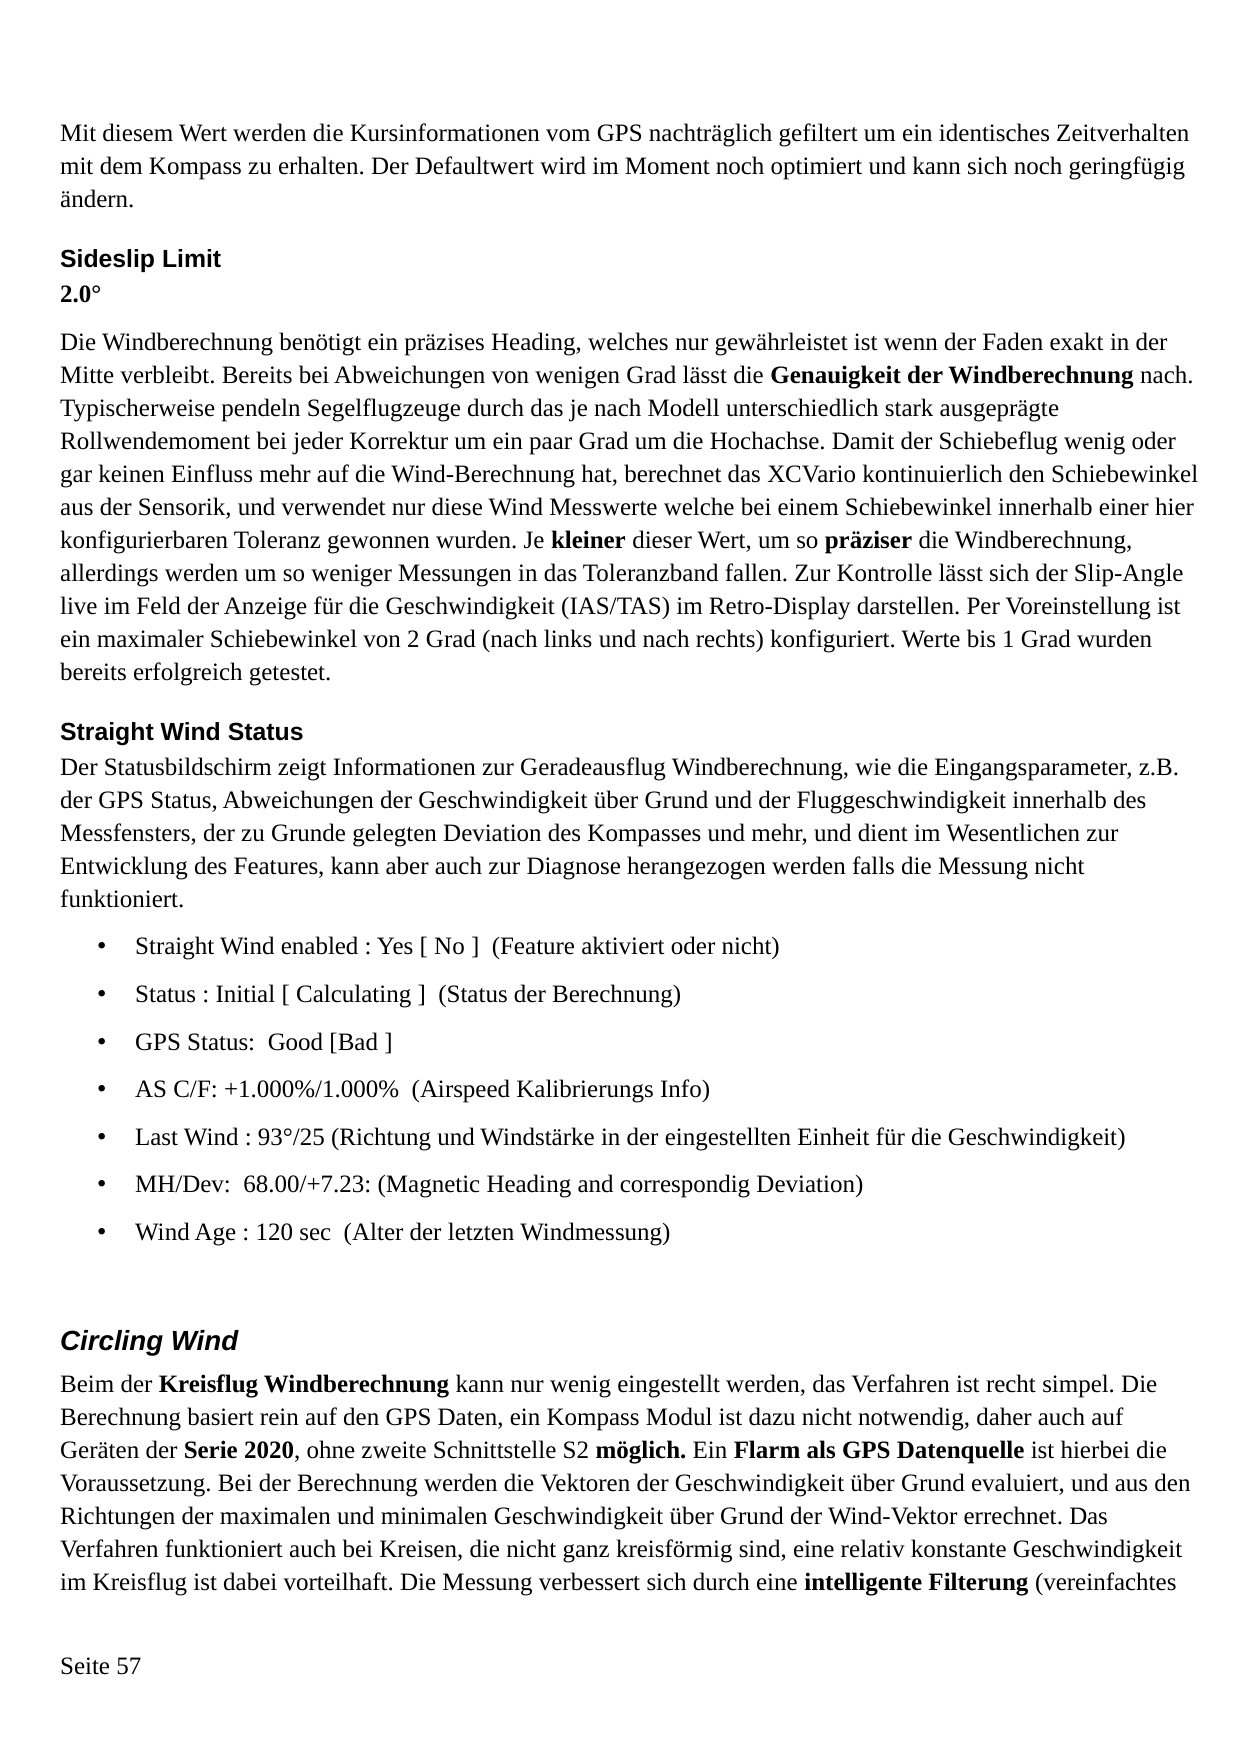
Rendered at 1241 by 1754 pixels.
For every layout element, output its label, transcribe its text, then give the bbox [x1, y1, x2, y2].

list Status : Initial [ Calculating ] (Status der Berechnung) [97, 979, 1207, 1008]
text 2.0° [60, 279, 1207, 308]
subtitle Circling Wind [60, 1325, 1207, 1357]
text Die Windberechnung benötigt ein präzises Heading, welches nur gewährleistet ist wenn der Faden exakt in der Mitte verbleibt. Bereits bei Abweichungen von wenigen Grad lässt die Genauigkeit der Windberechnung nach. Typischerweise pendeln Segelflugzeuge durch das je nach Modell unterschiedlich stark ausgeprägte Rollwendemoment bei jeder Korrektur um ein paar Grad um die Hochachse. Damit der Schiebeflug wenig oder gar keinen Einfluss mehr auf die Wind-Berechnung hat, berechnet das XCVario kontinuierlich den Schiebewinkel aus der Sensorik, und verwendet nur diese Wind Messwerte welche bei einem Schiebewinkel innerhalb einer hier konfigurierbaren Toleranz gewonnen wurden. Je kleiner dieser Wert, um so präziser die Windberechnung, allerdings werden um so weniger Messungen in das Toleranzband fallen. Zur Kontrolle lässt sich der Slip-Angle live im Feld der Anzeige für die Geschwindigkeit (IAS/TAS) im Retro-Display darstellen. Per Voreinstellung ist ein maximaler Schiebewinkel von 2 Grad (nach links und nach rechts) konfiguriert. Werte bis 1 Grad wurden bereits erfolgreich getestet. [60, 327, 1207, 686]
list GPS Status: Good [Bad ] [97, 1027, 1207, 1055]
subtitle Sideslip Limit [60, 244, 1207, 273]
text Mit diesem Wert werden die Kursinformationen vom GPS nachträglich gefiltert um ein identisches Zeitverhalten mit dem Kompass zu erhalten. Der Defaultwert wird im Moment noch optimiert und kann sich noch geringfügig ändern. [60, 118, 1207, 213]
list Last Wind : 93°/25 (Richtung und Windstärke in der eingestellten Einheit für die Geschwindigkeit) [97, 1122, 1207, 1151]
list Wind Age : 120 sec (Alter der letzten Windmessung) [97, 1217, 1207, 1246]
text Beim der Kreisflug Windberechnung kann nur wenig eingestellt werden, das Verfahren ist recht simpel. Die Berechnung basiert rein auf den GPS Daten, ein Kompass Modul ist dazu nicht notwendig, daher auch auf Geräten der Serie 2020, ohne zweite Schnittstelle S2 möglich. Ein Flarm als GPS Datenquelle ist hierbei die Voraussetzung. Bei der Berechnung werden die Vektoren der Geschwindigkeit über Grund evaluiert, und aus den Richtungen der maximalen und minimalen Geschwindigkeit über Grund der Wind-Vektor errechnet. Das Verfahren funktioniert auch bei Kreisen, die nicht ganz kreisförmig sind, eine relativ konstante Geschwindigkeit im Kreisflug ist dabei vorteilhaft. Die Messung verbessert sich durch eine intelligente Filterung (vereinfachtes [60, 1369, 1207, 1596]
list AS C/F: +1.000%/1.000% (Airspeed Kalibrierungs Info) [97, 1074, 1207, 1103]
subtitle Straight Wind Status [60, 717, 1207, 746]
list Straight Wind enabled : Yes [ No ] (Feature aktiviert oder nicht) [97, 931, 1207, 960]
list MH/Dev: 68.00/+7.23: (Magnetic Heading and correspondig Deviation) [97, 1169, 1207, 1198]
text Der Statusbildschirm zeigt Informationen zur Geradeausflug Windberechnung, wie die Eingangsparameter, z.B. der GPS Status, Abweichungen der Geschwindigkeit über Grund und der Fluggeschwindigkeit innerhalb des Messfensters, der zu Grunde gelegten Deviation des Kompasses und mehr, und dient im Wesentlichen zur Entwicklung des Features, kann aber auch zur Diagnose herangezogen werden falls die Messung nicht funktioniert. [60, 752, 1207, 913]
